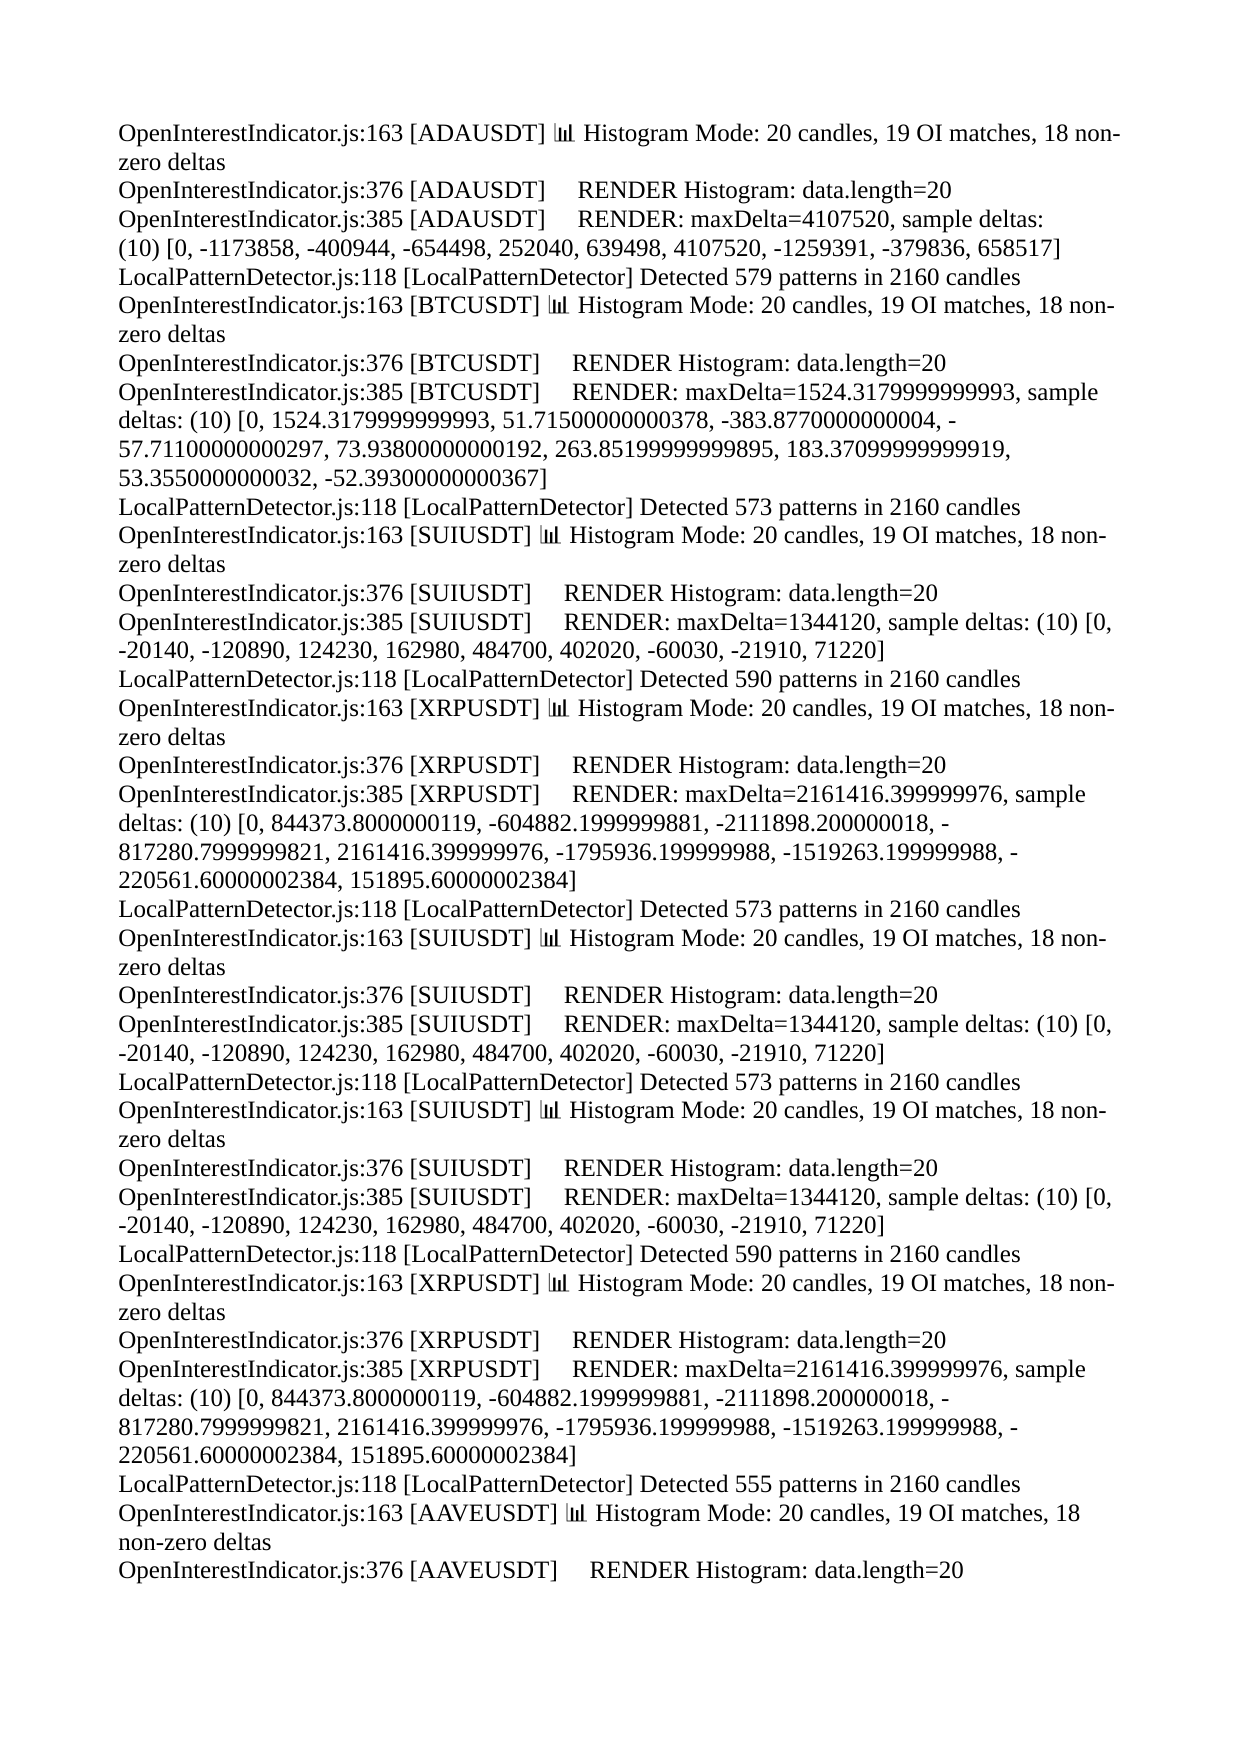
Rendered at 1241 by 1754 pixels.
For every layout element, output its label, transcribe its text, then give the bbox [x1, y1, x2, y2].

text OpenInterestIndicator.js:385 [XRPUSDT] 🎨 RENDER: maxDelta=2161416.399999976, sample deltas: (10) [0, 844373.8000000119, -604882.1999999881, -2111898.200000018, -817280.7999999821, 2161416.399999976, -1795936.199999988, -1519263.199999988, -220561.60000002384, 151895.60000002384] [118, 779, 1122, 894]
text OpenInterestIndicator.js:385 [BTCUSDT] 🎨 RENDER: maxDelta=1524.3179999999993, sample deltas: (10) [0, 1524.3179999999993, 51.71500000000378, -383.8770000000004, -57.71100000000297, 73.93800000000192, 263.85199999999895, 183.37099999999919, 53.3550000000032, -52.39300000000367] [118, 377, 1122, 492]
text LocalPatternDetector.js:118 [LocalPatternDetector] Detected 573 patterns in 2160 candles [118, 894, 1122, 923]
text OpenInterestIndicator.js:385 [SUIUSDT] 🎨 RENDER: maxDelta=1344120, sample deltas: (10) [0, -20140, -120890, 124230, 162980, 484700, 402020, -60030, -21910, 71220] [118, 1182, 1122, 1239]
text OpenInterestIndicator.js:385 [SUIUSDT] 🎨 RENDER: maxDelta=1344120, sample deltas: (10) [0, -20140, -120890, 124230, 162980, 484700, 402020, -60030, -21910, 71220] [118, 1009, 1122, 1067]
text LocalPatternDetector.js:118 [LocalPatternDetector] Detected 573 patterns in 2160 candles [118, 492, 1122, 521]
text OpenInterestIndicator.js:376 [AAVEUSDT] 🎨 RENDER Histogram: data.length=20 [118, 1556, 1122, 1584]
text OpenInterestIndicator.js:376 [SUIUSDT] 🎨 RENDER Histogram: data.length=20 [118, 578, 1122, 607]
text OpenInterestIndicator.js:376 [SUIUSDT] 🎨 RENDER Histogram: data.length=20 [118, 981, 1122, 1009]
text OpenInterestIndicator.js:163 [SUIUSDT] 📊 Histogram Mode: 20 candles, 19 OI matches, 18 non-zero deltas [118, 923, 1122, 981]
text OpenInterestIndicator.js:376 [BTCUSDT] 🎨 RENDER Histogram: data.length=20 [118, 348, 1122, 377]
text LocalPatternDetector.js:118 [LocalPatternDetector] Detected 590 patterns in 2160 candles [118, 1239, 1122, 1268]
text LocalPatternDetector.js:118 [LocalPatternDetector] Detected 573 patterns in 2160 candles [118, 1067, 1122, 1096]
text OpenInterestIndicator.js:376 [ADAUSDT] 🎨 RENDER Histogram: data.length=20 [118, 176, 1122, 204]
text OpenInterestIndicator.js:163 [ADAUSDT] 📊 Histogram Mode: 20 candles, 19 OI matches, 18 non-zero deltas [118, 118, 1122, 176]
text OpenInterestIndicator.js:385 [ADAUSDT] 🎨 RENDER: maxDelta=4107520, sample deltas: (10) [0, -1173858, -400944, -654498, 252040, 639498, 4107520, -1259391, -379836, 658517] [118, 204, 1122, 262]
text LocalPatternDetector.js:118 [LocalPatternDetector] Detected 590 patterns in 2160 candles [118, 664, 1122, 693]
text OpenInterestIndicator.js:163 [SUIUSDT] 📊 Histogram Mode: 20 candles, 19 OI matches, 18 non-zero deltas [118, 521, 1122, 578]
text OpenInterestIndicator.js:163 [AAVEUSDT] 📊 Histogram Mode: 20 candles, 19 OI matches, 18 non-zero deltas [118, 1498, 1122, 1556]
text OpenInterestIndicator.js:163 [BTCUSDT] 📊 Histogram Mode: 20 candles, 19 OI matches, 18 non-zero deltas [118, 291, 1122, 348]
text OpenInterestIndicator.js:376 [XRPUSDT] 🎨 RENDER Histogram: data.length=20 [118, 1326, 1122, 1354]
text OpenInterestIndicator.js:385 [SUIUSDT] 🎨 RENDER: maxDelta=1344120, sample deltas: (10) [0, -20140, -120890, 124230, 162980, 484700, 402020, -60030, -21910, 71220] [118, 607, 1122, 664]
text OpenInterestIndicator.js:385 [XRPUSDT] 🎨 RENDER: maxDelta=2161416.399999976, sample deltas: (10) [0, 844373.8000000119, -604882.1999999881, -2111898.200000018, -817280.7999999821, 2161416.399999976, -1795936.199999988, -1519263.199999988, -220561.60000002384, 151895.60000002384] [118, 1354, 1122, 1469]
text LocalPatternDetector.js:118 [LocalPatternDetector] Detected 555 patterns in 2160 candles [118, 1469, 1122, 1498]
text OpenInterestIndicator.js:163 [SUIUSDT] 📊 Histogram Mode: 20 candles, 19 OI matches, 18 non-zero deltas [118, 1096, 1122, 1153]
text OpenInterestIndicator.js:163 [XRPUSDT] 📊 Histogram Mode: 20 candles, 19 OI matches, 18 non-zero deltas [118, 693, 1122, 751]
text LocalPatternDetector.js:118 [LocalPatternDetector] Detected 579 patterns in 2160 candles [118, 262, 1122, 291]
text OpenInterestIndicator.js:376 [XRPUSDT] 🎨 RENDER Histogram: data.length=20 [118, 751, 1122, 779]
text OpenInterestIndicator.js:163 [XRPUSDT] 📊 Histogram Mode: 20 candles, 19 OI matches, 18 non-zero deltas [118, 1268, 1122, 1326]
text OpenInterestIndicator.js:376 [SUIUSDT] 🎨 RENDER Histogram: data.length=20 [118, 1153, 1122, 1182]
